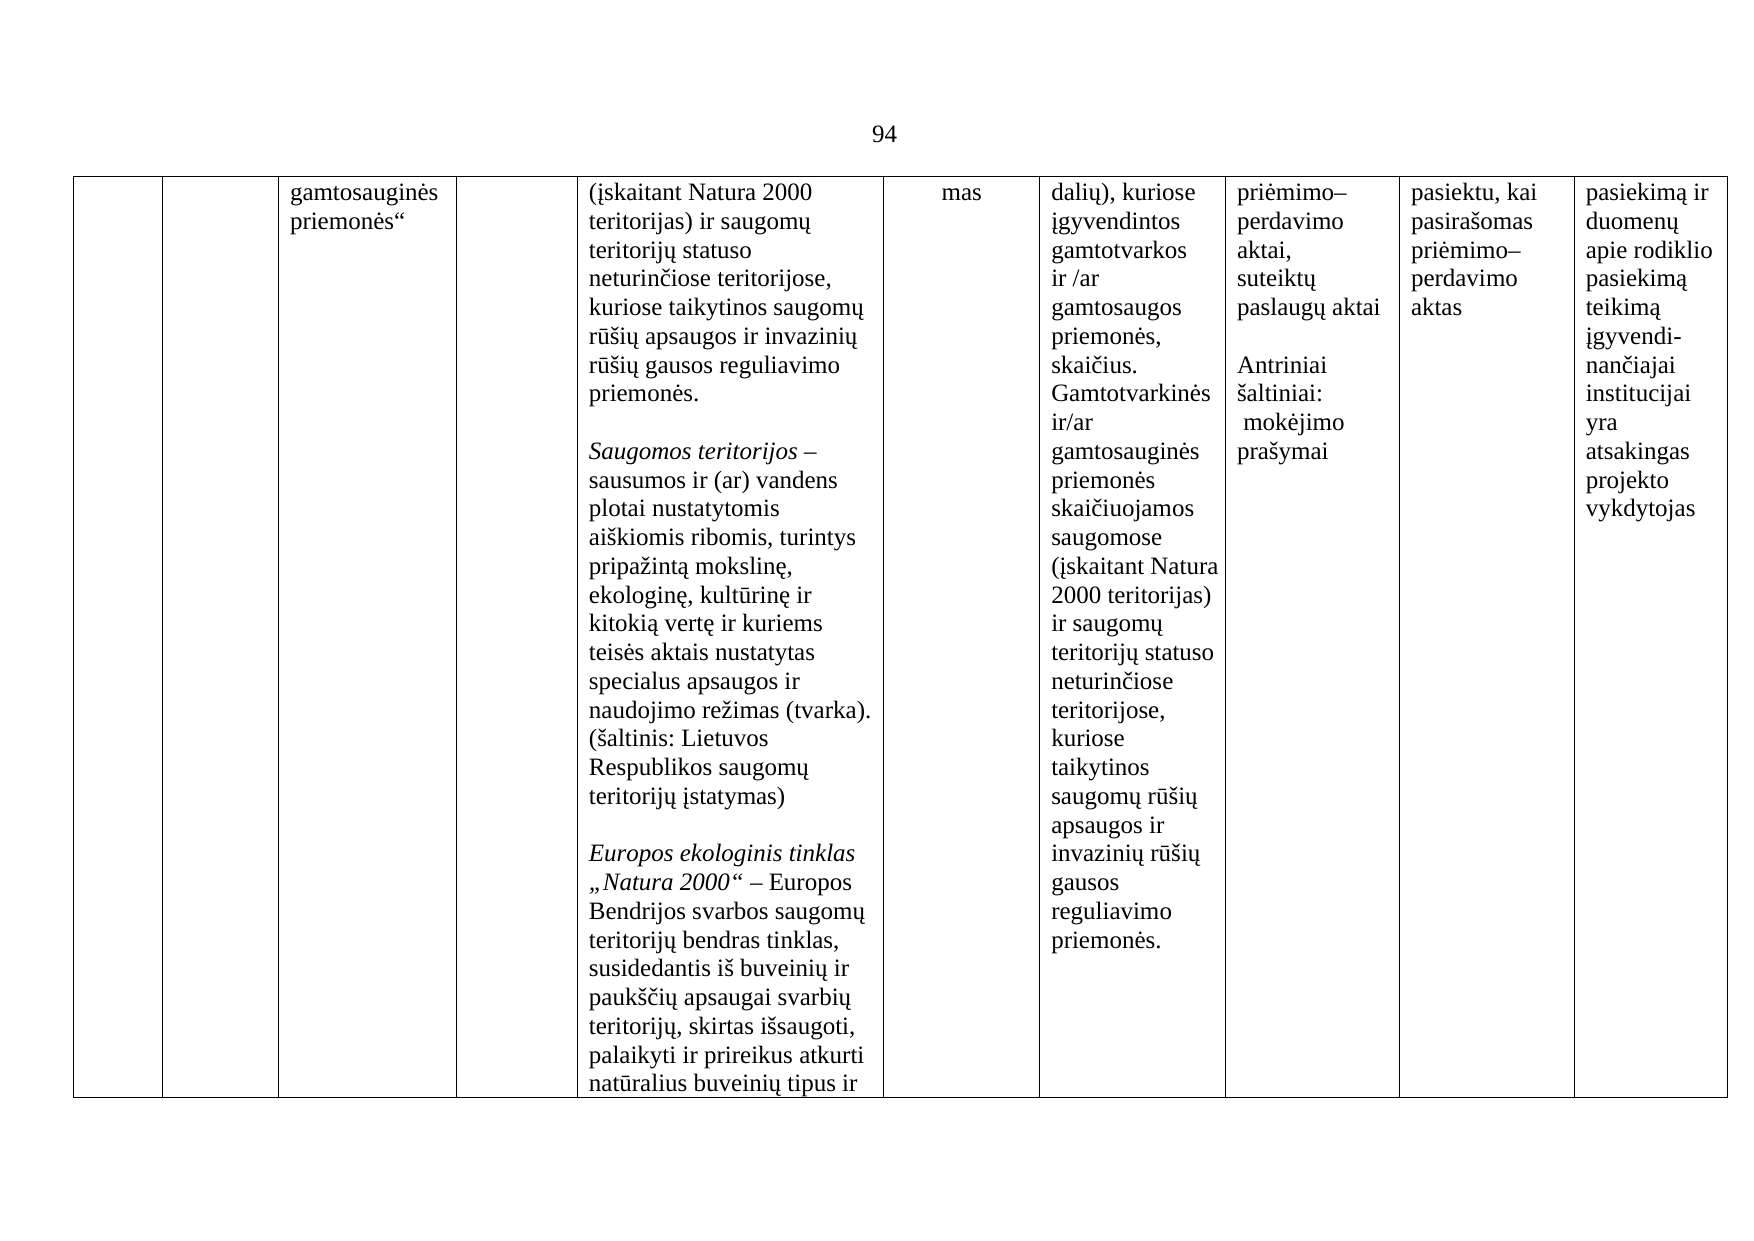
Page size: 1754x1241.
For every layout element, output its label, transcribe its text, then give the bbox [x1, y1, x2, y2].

table_cell pasiektu, kai pasirašomas priėmimo–perdavimo aktas [1400, 177, 1574, 1097]
table_cell pasiekimą ir duomenų apie rodiklio pasiekimą teikimą įgyvendi-nančiajai institucijai yra atsakingas projekto vykdytojas [1575, 177, 1727, 1097]
table_cell (įskaitant Natura 2000 teritorijas) ir saugomų teritorijų statuso neturinčiose teritorijose, kuriose taikytinos saugomų rūšių apsaugos ir invazinių rūšių gausos reguliavimo priemonės. Saugomos teritorijos – sausumos ir (ar) vandens plotai nustatytomis aiškiomis ribomis, turintys pripažintą mokslinę, ekologinę, kultūrinę ir kitokią vertę ir kuriems teisės aktais nustatytas specialus apsaugos ir naudojimo režimas (tvarka). (šaltinis: Lietuvos Respublikos saugomų teritorijų įstatymas) Europos ekologinis tinklas „Natura 2000“ – Europos Bendrijos svarbos saugomų teritorijų bendras tinklas, susidedantis iš buveinių ir paukščių apsaugai svarbių teritorijų, skirtas išsaugoti, palaikyti ir prireikus atkurti natūralius buveinių tipus ir [578, 177, 883, 1097]
table_cell [163, 177, 278, 1097]
table_cell dalių), kuriose įgyvendintos gamtotvarkos ir /ar gamtosaugos priemonės, skaičius. Gamtotvarkinės ir/ar gamtosauginės priemonės skaičiuojamos saugomose (įskaitant Natura 2000 teritorijas) ir saugomų teritorijų statuso neturinčiose teritorijose, kuriose taikytinos saugomų rūšių apsaugos ir invazinių rūšių gausos reguliavimo priemonės. [1040, 177, 1225, 1097]
table_cell [457, 177, 577, 1097]
table_cell [74, 177, 162, 1097]
table_cell gamtosauginės priemonės“ [279, 177, 456, 1097]
table_cell priėmimo–perdavimo aktai, suteiktų paslaugų aktai Antriniai šaltiniai: mokėjimo prašymai [1226, 177, 1399, 1097]
table_cell mas [884, 177, 1039, 1097]
